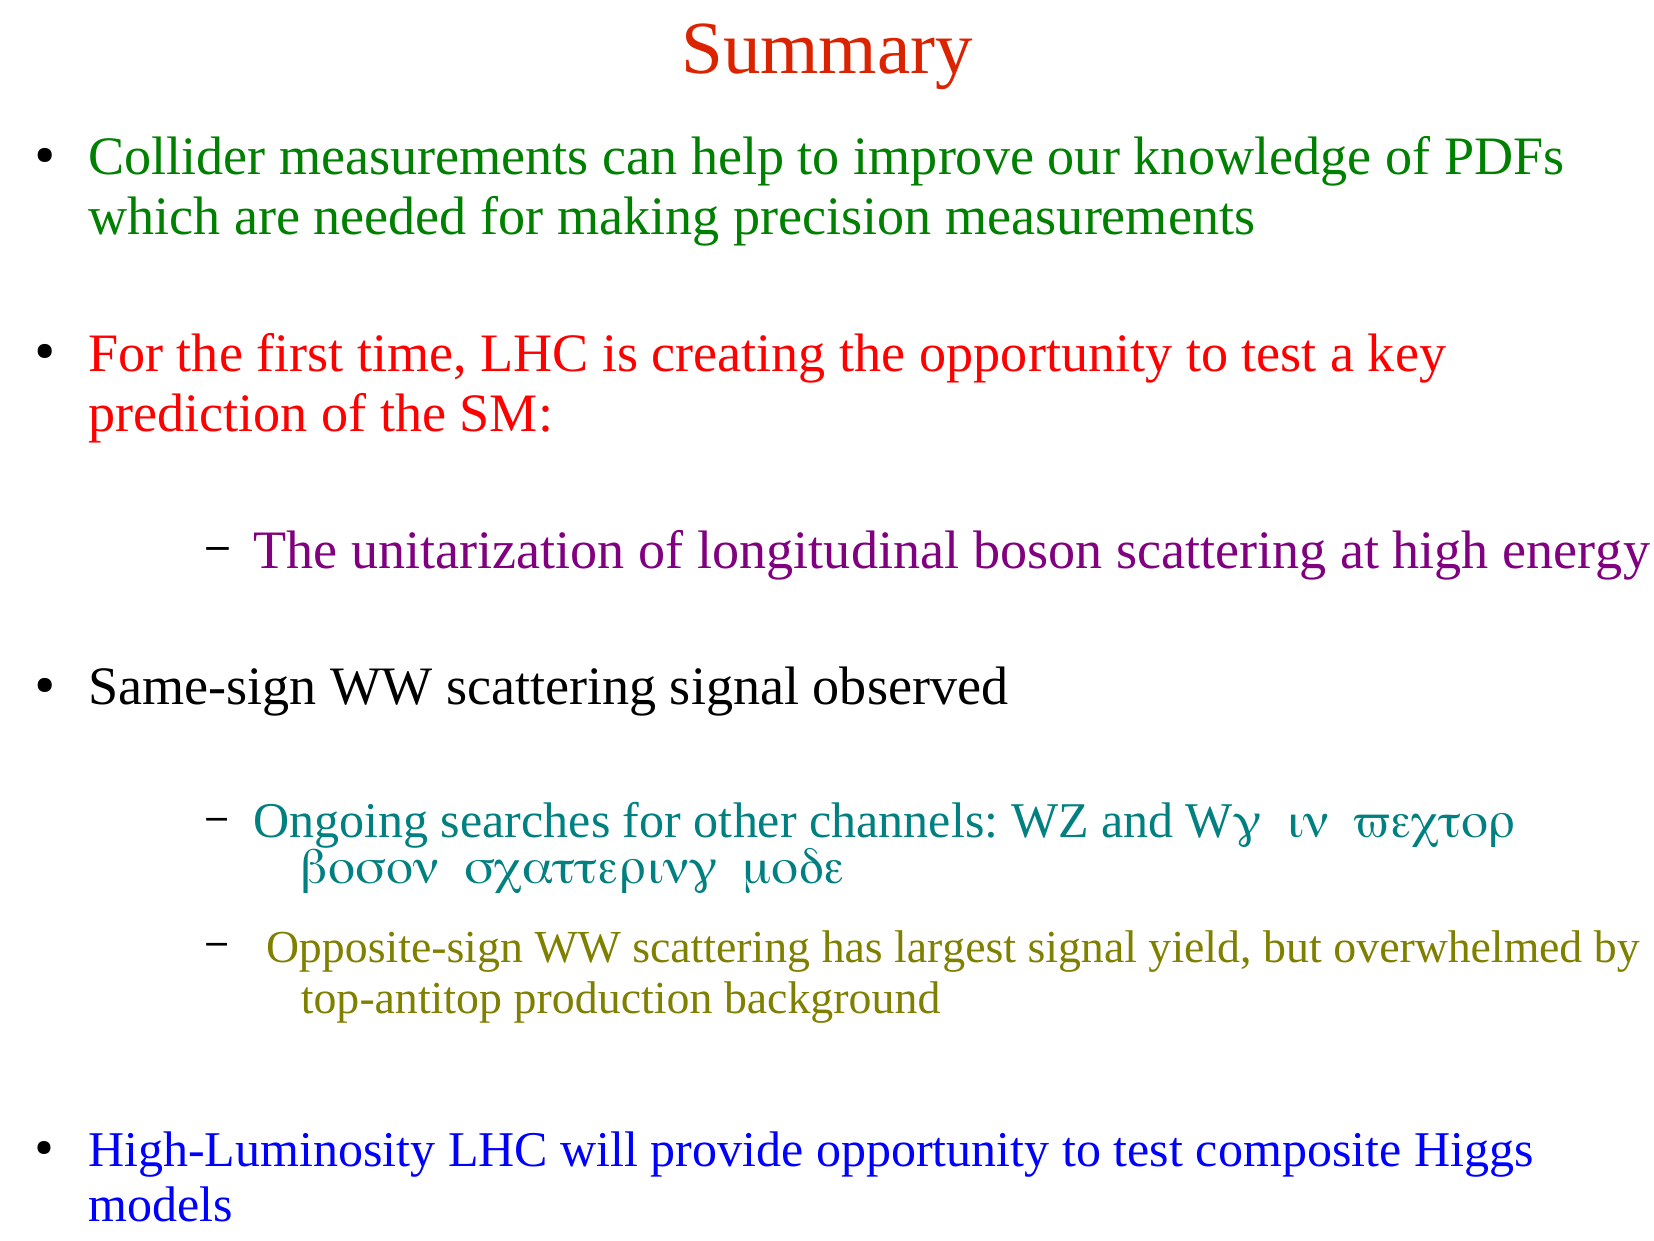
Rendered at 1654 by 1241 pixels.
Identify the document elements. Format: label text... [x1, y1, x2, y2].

list Collider measurements can help to improve our knowledge of PDFs which are needed for making precision measurements For the first time, LHC is creating the opportunity to test a key prediction of the SM: The unitarization of longitudinal boson scattering at high energy Same-sign WW scattering signal observed Ongoing searches for other channels: WZ and Wγ in vector boson scattering mode Opposite-sign WW scattering has largest signal yield, but overwhelmed by top-antitop production background High-Luminosity LHC will provide opportunity to test composite Higgs models [17, 126, 1654, 1241]
title Summary [121, 0, 1534, 126]
